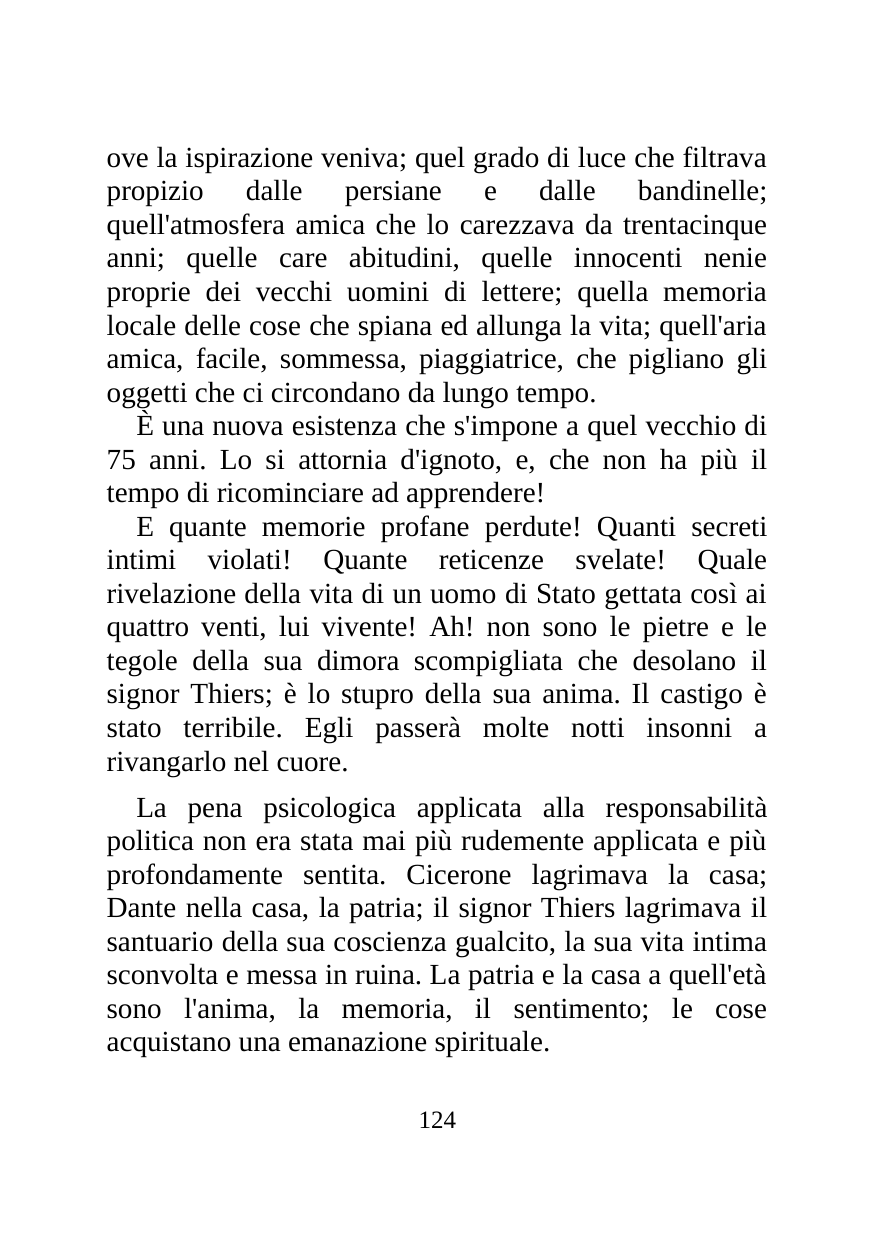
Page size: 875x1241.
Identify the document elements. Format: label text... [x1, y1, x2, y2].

text E quante memorie profane perdute! Quanti secreti intimi violati! Quante reticenze svelate! Quale rivelazione della vita di un uomo di Stato gettata così ai quattro venti, lui vivente! Ah! non sono le pietre e le tegole della sua dimora scompigliata che desolano il signor Thiers; è lo stupro della sua anima. Il castigo è stato terribile. Egli passerà molte notti insonni a rivangarlo nel cuore. [106, 509, 768, 777]
text È una nuova esistenza che s'impone a quel vecchio di 75 anni. Lo si attornia d'ignoto, e, che non ha più il tempo di ricominciare ad apprendere! [106, 408, 768, 509]
text ove la ispirazione veniva; quel grado di luce che filtrava propizio dalle persiane e dalle bandinelle; quell'atmosfera amica che lo carezzava da trentacinque anni; quelle care abitudini, quelle innocenti nenie proprie dei vecchi uomini di lettere; quella memoria locale delle cose che spiana ed allunga la vita; quell'aria amica, facile, sommessa, piaggiatrice, che pigliano gli oggetti che ci circondano da lungo tempo. [106, 140, 768, 408]
text La pena psicologica applicata alla responsabilità politica non era stata mai più rudemente applicata e più profondamente sentita. Cicerone lagrimava la casa; Dante nella casa, la patria; il signor Thiers lagrimava il santuario della sua coscienza gualcito, la sua vita intima sconvolta e messa in ruina. La patria e la casa a quell'età sono l'anima, la memoria, il sentimento; le cose acquistano una emanazione spirituale. [106, 790, 768, 1058]
